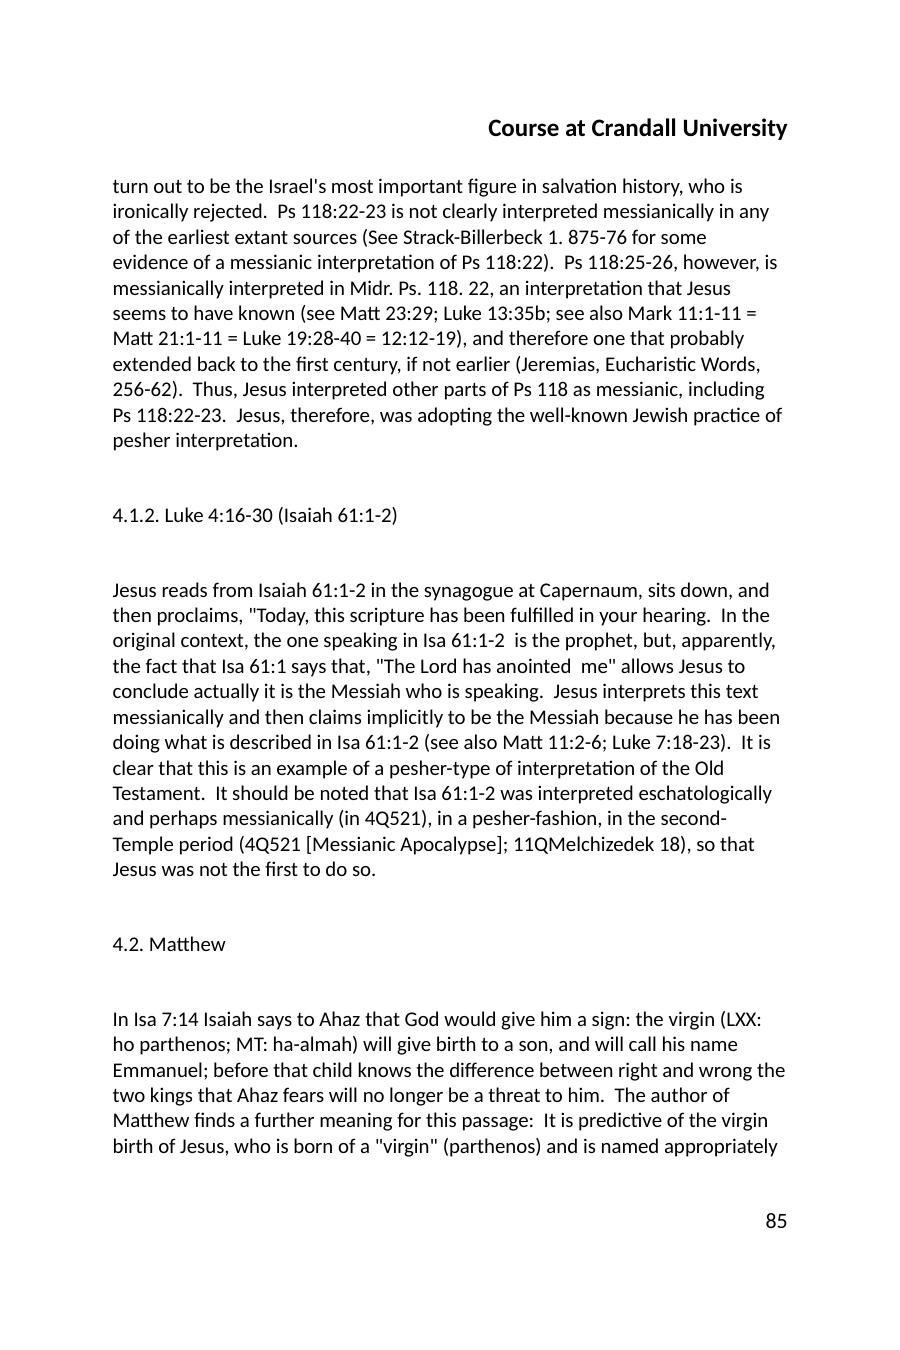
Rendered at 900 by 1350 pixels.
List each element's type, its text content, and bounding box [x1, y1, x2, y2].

text Jesus reads from Isaiah 61:1-2 in the synagogue at Capernaum, sits down, and then proclaims, "Today, this scripture has been fulfilled in your hearing. In the original context, the one speaking in Isa 61:1-2 is the prophet, but, apparently, the fact that Isa 61:1 says that, "The Lord has anointed me" allows Jesus to conclude actually it is the Messiah who is speaking. Jesus interprets this text messianically and then claims implicitly to be the Messiah because he has been doing what is described in Isa 61:1-2 (see also Matt 11:2-6; Luke 7:18-23). It is clear that this is an example of a pesher-type of interpretation of the Old Testament. It should be noted that Isa 61:1-2 was interpreted eschatologically and perhaps messianically (in 4Q521), in a pesher-fashion, in the second-Temple period (4Q521 [Messianic Apocalypse]; 11QMelchizedek 18), so that Jesus was not the first to do so. [112, 577, 787, 882]
text 4.2. Matthew [112, 931, 787, 957]
text turn out to be the Israel's most important figure in salvation history, who is ironically rejected. Ps 118:22-23 is not clearly interpreted messianically in any of the earliest extant sources (See Strack-Billerbeck 1. 875-76 for some evidence of a messianic interpretation of Ps 118:22). Ps 118:25-26, however, is messianically interpreted in Midr. Ps. 118. 22, an interpretation that Jesus seems to have known (see Matt 23:29; Luke 13:35b; see also Mark 11:1-11 = Matt 21:1-11 = Luke 19:28-40 = 12:12-19), and therefore one that probably extended back to the first century, if not earlier (Jeremias, Eucharistic Words, 256-62). Thus, Jesus interpreted other parts of Ps 118 as messianic, including Ps 118:22-23. Jesus, therefore, was adopting the well-known Jewish practice of pesher interpretation. [112, 173, 787, 453]
text 4.1.2. Luke 4:16-30 (Isaiah 61:1-2) [112, 502, 787, 527]
text In Isa 7:14 Isaiah says to Ahaz that God would give him a sign: the virgin (LXX: ho parthenos; MT: ha-almah) will give birth to a son, and will call his name Emmanuel; before that child knows the difference between right and wrong the two kings that Ahaz fears will no longer be a threat to him. The author of Matthew finds a further meaning for this passage: It is predictive of the virgin birth of Jesus, who is born of a "virgin" (parthenos) and is named appropriately [112, 1006, 787, 1158]
